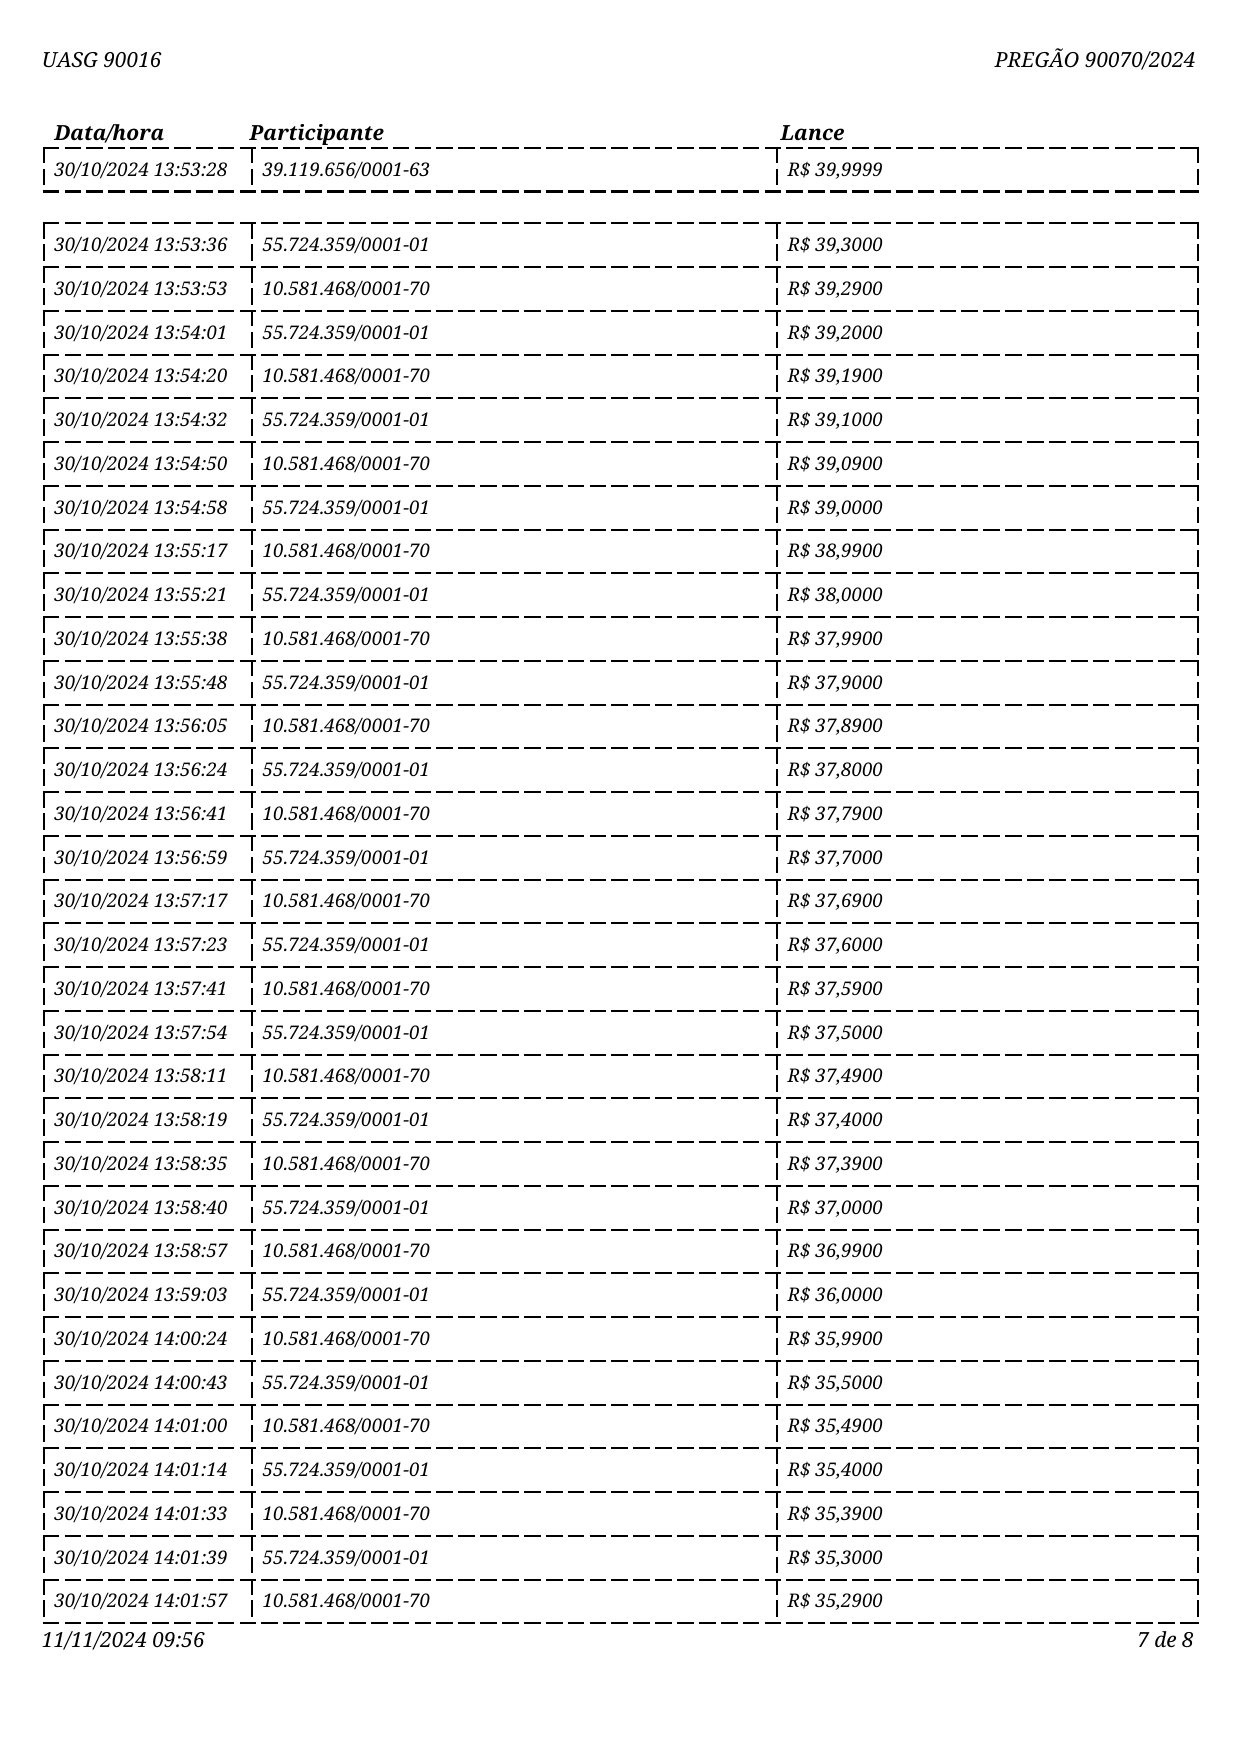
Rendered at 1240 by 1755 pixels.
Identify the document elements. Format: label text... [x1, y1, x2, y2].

table_cell 30/10/2024 13:55:17 [44, 529, 252, 572]
table_cell R$ 37,6000 [777, 922, 1198, 966]
table_cell R$ 39,0000 [777, 485, 1198, 528]
table_cell 55.724.359/0001-01 [252, 1535, 777, 1578]
table_cell R$ 38,9900 [777, 529, 1198, 572]
table_cell 10.581.468/0001-70 [252, 1579, 777, 1622]
table_cell 55.724.359/0001-01 [252, 397, 777, 441]
table_cell 30/10/2024 14:01:14 [44, 1447, 252, 1491]
table_cell 30/10/2024 14:01:33 [44, 1491, 252, 1535]
table_cell R$ 37,5900 [777, 966, 1198, 1010]
table_cell 10.581.468/0001-70 [252, 1141, 777, 1185]
table_cell 55.724.359/0001-01 [252, 1185, 777, 1228]
table_cell R$ 35,9900 [777, 1316, 1198, 1360]
table_cell 10.581.468/0001-70 [252, 529, 777, 572]
table_cell 10.581.468/0001-70 [252, 791, 777, 835]
table_cell 55.724.359/0001-01 [252, 485, 777, 528]
table_cell 30/10/2024 14:00:43 [44, 1360, 252, 1403]
table_header R$ 39,3000 [777, 222, 1198, 266]
table_cell R$ 37,5000 [777, 1010, 1198, 1053]
table_cell 30/10/2024 14:01:00 [44, 1404, 252, 1447]
table_cell R$ 39,1000 [777, 397, 1198, 441]
table_cell 10.581.468/0001-70 [252, 704, 777, 747]
table_cell 10.581.468/0001-70 [252, 266, 777, 310]
table_cell R$ 35,4000 [777, 1447, 1198, 1491]
table_cell 30/10/2024 13:59:03 [44, 1272, 252, 1316]
table_cell 30/10/2024 13:55:48 [44, 660, 252, 703]
table_cell 30/10/2024 13:58:57 [44, 1229, 252, 1272]
table_cell 30/10/2024 13:54:20 [44, 354, 252, 397]
table_cell R$ 36,0000 [777, 1272, 1198, 1316]
table_header 30/10/2024 13:53:36 [44, 222, 252, 266]
table_cell 30/10/2024 13:56:24 [44, 747, 252, 791]
table_cell 30/10/2024 13:55:21 [44, 572, 252, 616]
table_cell 30/10/2024 13:53:53 [44, 266, 252, 310]
table_cell R$ 38,0000 [777, 572, 1198, 616]
table_cell 30/10/2024 13:57:17 [44, 879, 252, 922]
table_cell 10.581.468/0001-70 [252, 441, 777, 485]
table_cell 30/10/2024 13:58:35 [44, 1141, 252, 1185]
table_cell 30/10/2024 13:56:05 [44, 704, 252, 747]
table_cell R$ 37,3900 [777, 1141, 1198, 1185]
table_cell 55.724.359/0001-01 [252, 1272, 777, 1316]
table_cell 30/10/2024 14:00:24 [44, 1316, 252, 1360]
table_cell R$ 37,7000 [777, 835, 1198, 878]
table_cell 30/10/2024 13:55:38 [44, 616, 252, 660]
table_cell 55.724.359/0001-01 [252, 1360, 777, 1403]
table_cell R$ 35,5000 [777, 1360, 1198, 1403]
table_cell 30/10/2024 13:56:59 [44, 835, 252, 878]
table_cell 55.724.359/0001-01 [252, 310, 777, 353]
table_cell 30/10/2024 14:01:57 [44, 1579, 252, 1622]
table_cell 30/10/2024 13:53:28 [44, 147, 252, 190]
table_cell R$ 39,2000 [777, 310, 1198, 353]
table_cell 30/10/2024 13:58:40 [44, 1185, 252, 1228]
table_cell R$ 37,9900 [777, 616, 1198, 660]
table_cell 10.581.468/0001-70 [252, 616, 777, 660]
table_cell 10.581.468/0001-70 [252, 966, 777, 1010]
table_cell 30/10/2024 14:01:39 [44, 1535, 252, 1578]
table_cell 30/10/2024 13:54:32 [44, 397, 252, 441]
table_cell R$ 37,8000 [777, 747, 1198, 791]
table_cell 30/10/2024 13:54:50 [44, 441, 252, 485]
table_cell R$ 35,3900 [777, 1491, 1198, 1535]
table_cell R$ 37,4900 [777, 1054, 1198, 1097]
table_cell R$ 35,2900 [777, 1579, 1198, 1622]
table_cell 30/10/2024 13:58:19 [44, 1097, 252, 1141]
table_cell 10.581.468/0001-70 [252, 1404, 777, 1447]
table_cell 30/10/2024 13:54:58 [44, 485, 252, 528]
table_header 55.724.359/0001-01 [252, 222, 777, 266]
table_cell 30/10/2024 13:57:54 [44, 1010, 252, 1053]
table_cell 55.724.359/0001-01 [252, 660, 777, 703]
table_cell R$ 39,0900 [777, 441, 1198, 485]
table_cell R$ 39,2900 [777, 266, 1198, 310]
table_cell 55.724.359/0001-01 [252, 747, 777, 791]
table_cell R$ 37,4000 [777, 1097, 1198, 1141]
table_cell R$ 37,9000 [777, 660, 1198, 703]
table_cell 30/10/2024 13:57:41 [44, 966, 252, 1010]
table_cell 10.581.468/0001-70 [252, 1229, 777, 1272]
table_cell R$ 36,9900 [777, 1229, 1198, 1272]
table_cell 39.119.656/0001-63 [252, 147, 777, 190]
table_cell R$ 35,4900 [777, 1404, 1198, 1447]
table_cell R$ 39,1900 [777, 354, 1198, 397]
table_cell 55.724.359/0001-01 [252, 1097, 777, 1141]
table_cell R$ 37,7900 [777, 791, 1198, 835]
table_cell 55.724.359/0001-01 [252, 1010, 777, 1053]
table_cell R$ 39,9999 [777, 147, 1198, 190]
table_cell 55.724.359/0001-01 [252, 835, 777, 878]
table_cell R$ 35,3000 [777, 1535, 1198, 1578]
table_cell 30/10/2024 13:58:11 [44, 1054, 252, 1097]
table_cell 10.581.468/0001-70 [252, 354, 777, 397]
table_cell R$ 37,8900 [777, 704, 1198, 747]
table_cell R$ 37,6900 [777, 879, 1198, 922]
table_cell 30/10/2024 13:56:41 [44, 791, 252, 835]
table_cell 55.724.359/0001-01 [252, 922, 777, 966]
table_cell 10.581.468/0001-70 [252, 1054, 777, 1097]
table_cell 10.581.468/0001-70 [252, 1491, 777, 1535]
table_cell 10.581.468/0001-70 [252, 1316, 777, 1360]
table_cell 30/10/2024 13:54:01 [44, 310, 252, 353]
table_cell 55.724.359/0001-01 [252, 572, 777, 616]
table_cell R$ 37,0000 [777, 1185, 1198, 1228]
table_cell 10.581.468/0001-70 [252, 879, 777, 922]
table_cell 55.724.359/0001-01 [252, 1447, 777, 1491]
table_cell 30/10/2024 13:57:23 [44, 922, 252, 966]
